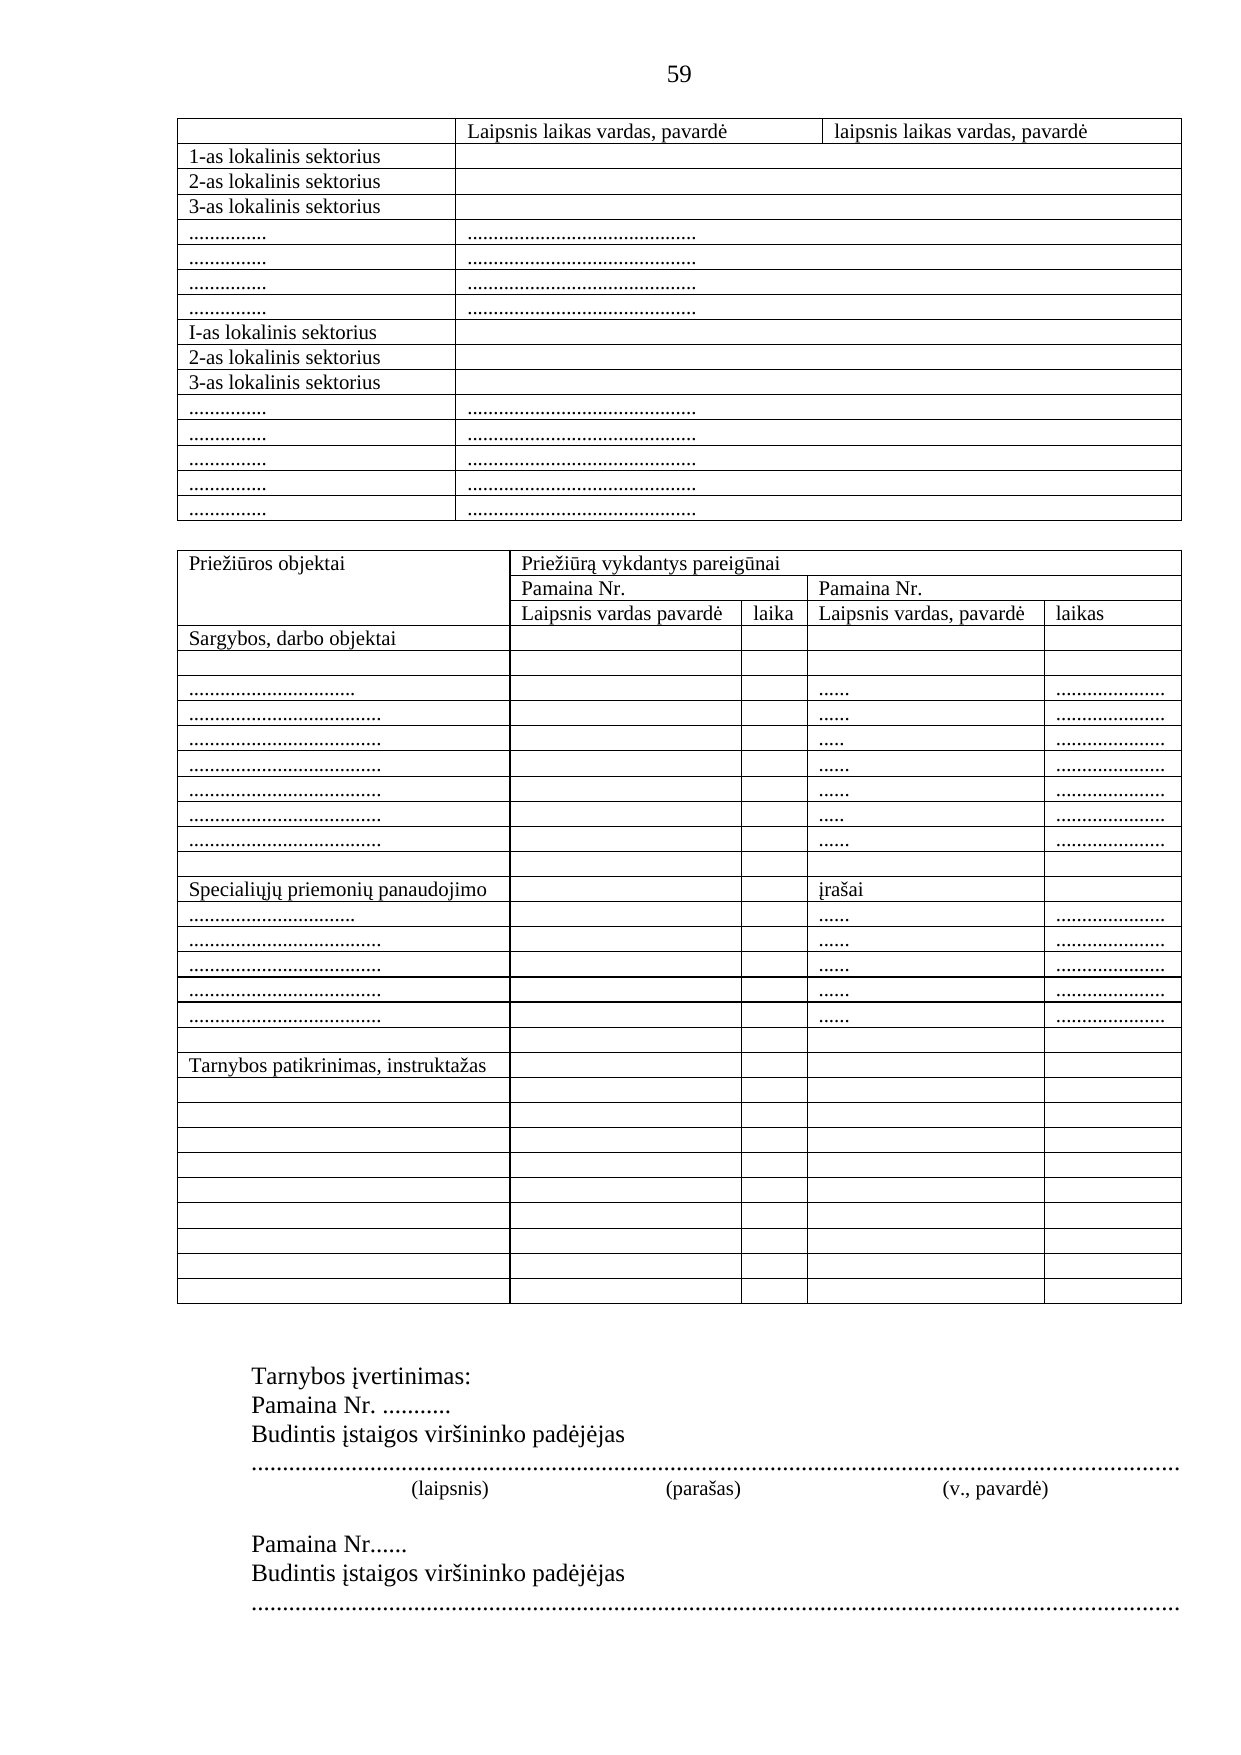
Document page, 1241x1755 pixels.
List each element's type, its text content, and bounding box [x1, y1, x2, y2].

table_cell [742, 927, 807, 951]
table_cell [742, 1153, 807, 1177]
table_cell ...... [808, 777, 1044, 801]
table_cell [742, 701, 807, 725]
table_cell ..................................... [178, 751, 509, 776]
table_cell ..................................... [178, 701, 509, 725]
table_cell ............................................ [456, 295, 1181, 319]
table_cell [511, 852, 741, 876]
table_cell ..... [808, 726, 1044, 750]
table_cell Laipsnis vardas, pavardė [808, 601, 1044, 625]
table_cell [456, 195, 1181, 218]
table_cell ..................... [1045, 1003, 1181, 1027]
table_cell [808, 1279, 1044, 1303]
table_cell [178, 1128, 509, 1152]
table_cell [808, 1254, 1044, 1278]
table_cell [742, 651, 807, 675]
table_cell ..................................... [178, 978, 509, 1001]
table_cell Tarnybos patikrinimas, instruktažas [178, 1053, 509, 1077]
table_cell [1045, 626, 1181, 650]
table_cell [511, 777, 741, 801]
table_cell Specialiųjų priemonių panaudojimo [178, 877, 509, 901]
table_cell [511, 1103, 741, 1127]
table_cell ............... [178, 295, 455, 319]
table_cell [742, 877, 807, 901]
table_cell ...... [808, 952, 1044, 976]
table_cell ...... [808, 701, 1044, 725]
table_cell ............... [178, 420, 455, 444]
table_cell [1045, 1153, 1181, 1177]
table_cell [808, 852, 1044, 876]
table_cell [808, 1053, 1044, 1077]
table_cell ..................... [1045, 751, 1181, 776]
table_cell [808, 1153, 1044, 1177]
table_cell ...... [808, 1003, 1044, 1027]
table_cell ............................................ [456, 220, 1181, 244]
table_cell ..................... [1045, 802, 1181, 826]
table_cell [742, 952, 807, 976]
table_cell Pamaina Nr. [808, 576, 1181, 600]
table_cell [742, 1178, 807, 1202]
table_cell [1045, 1078, 1181, 1102]
table_cell [511, 1153, 741, 1177]
table_cell ..................................... [178, 952, 509, 976]
table_cell ..................................... [178, 802, 509, 826]
table_cell [1045, 1178, 1181, 1202]
table_cell [1045, 1028, 1181, 1052]
table_cell [511, 676, 741, 700]
table_cell [178, 1028, 509, 1052]
table_cell [808, 1028, 1044, 1052]
table_cell [808, 1178, 1044, 1202]
table_cell ...... [808, 751, 1044, 776]
table_cell [742, 1254, 807, 1278]
table_cell [511, 1203, 741, 1227]
table_cell [511, 877, 741, 901]
table_cell [808, 1128, 1044, 1152]
table_cell ...... [808, 902, 1044, 926]
table_cell įrašai [808, 877, 1044, 901]
table_cell ..................... [1045, 827, 1181, 851]
table_cell ..................... [1045, 726, 1181, 750]
table_cell [808, 1103, 1044, 1127]
table_cell [742, 1003, 807, 1027]
table_cell Pamaina Nr. [511, 576, 807, 600]
table_cell [511, 626, 741, 650]
table_cell [178, 1103, 509, 1127]
table_cell ..................................... [178, 1003, 509, 1027]
table_header Priežiūrą vykdantys pareigūnai [511, 551, 1181, 575]
table_cell ............................................ [456, 496, 1181, 520]
table_cell [456, 345, 1181, 369]
table_cell [742, 902, 807, 926]
table_cell ............................................ [456, 395, 1181, 419]
table_cell [511, 978, 741, 1001]
text (laipsnis) (parašas) (v., pavardė) [177, 1476, 1181, 1500]
table_cell [742, 777, 807, 801]
table_cell ............... [178, 270, 455, 294]
table_cell ............... [178, 471, 455, 495]
table_cell ..................... [1045, 701, 1181, 725]
table_cell laipsnis laikas vardas, pavardė [823, 119, 1181, 143]
table_header [178, 119, 455, 143]
table_cell [178, 1203, 509, 1227]
table_cell laika [742, 601, 807, 625]
table_cell [1045, 1053, 1181, 1077]
table_cell [511, 1078, 741, 1102]
table_cell ..................................... [178, 827, 509, 851]
table_cell [511, 1229, 741, 1252]
table_cell [1045, 1103, 1181, 1127]
table_cell [742, 1279, 807, 1303]
table_cell [742, 827, 807, 851]
table_cell 2-as lokalinis sektorius [178, 345, 455, 369]
table_cell [511, 1128, 741, 1152]
table_cell ..................................... [178, 927, 509, 951]
table_cell [742, 751, 807, 776]
table_cell [742, 802, 807, 826]
table_cell [511, 802, 741, 826]
text Budintis įstaigos viršininko padėjėjas [177, 1419, 1181, 1447]
table_cell ...... [808, 927, 1044, 951]
table_cell [742, 978, 807, 1001]
table_cell ..................... [1045, 952, 1181, 976]
table_cell [742, 1103, 807, 1127]
table_cell ..................... [1045, 927, 1181, 951]
table_cell ...... [808, 676, 1044, 700]
table_cell [511, 1279, 741, 1303]
table_cell ............................................ [456, 471, 1181, 495]
table_cell 3-as lokalinis sektorius [178, 370, 455, 394]
table_cell [178, 1279, 509, 1303]
text Budintis įstaigos viršininko padėjėjas [177, 1558, 1181, 1587]
table_cell [178, 1153, 509, 1177]
table_cell [178, 651, 509, 675]
table_cell [511, 701, 741, 725]
table_cell ............................................ [456, 270, 1181, 294]
table_cell [511, 1254, 741, 1278]
table_cell [178, 852, 509, 876]
table_cell Laipsnis vardas pavardė [511, 601, 741, 625]
table_cell [742, 676, 807, 700]
table_cell [511, 827, 741, 851]
table_cell ..................................... [178, 726, 509, 750]
table_cell [742, 1128, 807, 1152]
table_cell ............................................ [456, 446, 1181, 469]
table_cell [178, 1178, 509, 1202]
text Tarnybos įvertinimas: [177, 1361, 1181, 1390]
table_cell [808, 651, 1044, 675]
table_header Priežiūros objektai [178, 551, 509, 625]
table_cell [742, 1203, 807, 1227]
table_cell ............... [178, 220, 455, 244]
table_cell [1045, 852, 1181, 876]
table_cell [178, 1229, 509, 1252]
table_cell ............... [178, 395, 455, 419]
table_cell [511, 751, 741, 776]
table_cell ............... [178, 496, 455, 520]
table_cell [511, 1053, 741, 1077]
table_cell laikas [1045, 601, 1181, 625]
table_cell [511, 651, 741, 675]
table_cell Laipsnis laikas vardas, pavardė [456, 119, 822, 143]
table_cell [742, 1229, 807, 1252]
table_cell ............................................ [456, 420, 1181, 444]
table_cell ..................... [1045, 777, 1181, 801]
table_cell [511, 902, 741, 926]
table_cell 2-as lokalinis sektorius [178, 169, 455, 193]
table_cell [1045, 651, 1181, 675]
table_cell [742, 626, 807, 650]
table_cell [742, 1053, 807, 1077]
table_cell [808, 1229, 1044, 1252]
table_cell [808, 1078, 1044, 1102]
table_cell ...... [808, 827, 1044, 851]
table_cell [511, 726, 741, 750]
table_cell I-as lokalinis sektorius [178, 320, 455, 344]
table_cell 1-as lokalinis sektorius [178, 144, 455, 168]
table_cell ..... [808, 802, 1044, 826]
table_cell [511, 927, 741, 951]
table_cell [178, 1254, 509, 1278]
table_cell [1045, 1128, 1181, 1152]
text Pamaina Nr...... [177, 1529, 1181, 1558]
table_cell [1045, 1229, 1181, 1252]
table_cell ................................ [178, 902, 509, 926]
table_cell ..................... [1045, 978, 1181, 1001]
table_cell [1045, 1254, 1181, 1278]
table_cell [808, 626, 1044, 650]
table_cell [511, 952, 741, 976]
table_cell ............... [178, 446, 455, 469]
table_cell [742, 1028, 807, 1052]
table_cell [742, 852, 807, 876]
table_cell Sargybos, darbo objektai [178, 626, 509, 650]
table_cell ..................... [1045, 902, 1181, 926]
table_cell ..................................... [178, 777, 509, 801]
table_cell [178, 1078, 509, 1102]
table_cell ............... [178, 245, 455, 269]
table_cell [1045, 877, 1181, 901]
text Pamaina Nr. ........... [177, 1390, 1181, 1419]
table_cell [808, 1203, 1044, 1227]
table_cell [742, 726, 807, 750]
table_cell [456, 144, 1181, 168]
table_cell ...... [808, 978, 1044, 1001]
table_cell [511, 1028, 741, 1052]
table_cell [1045, 1203, 1181, 1227]
table_cell [456, 320, 1181, 344]
table_cell [456, 169, 1181, 193]
table_cell [1045, 1279, 1181, 1303]
table_cell ..................... [1045, 676, 1181, 700]
table_cell [511, 1178, 741, 1202]
table_cell ................................ [178, 676, 509, 700]
table_cell [456, 370, 1181, 394]
table_cell [742, 1078, 807, 1102]
table_cell 3-as lokalinis sektorius [178, 195, 455, 218]
table_cell [511, 1003, 741, 1027]
table_cell ............................................ [456, 245, 1181, 269]
